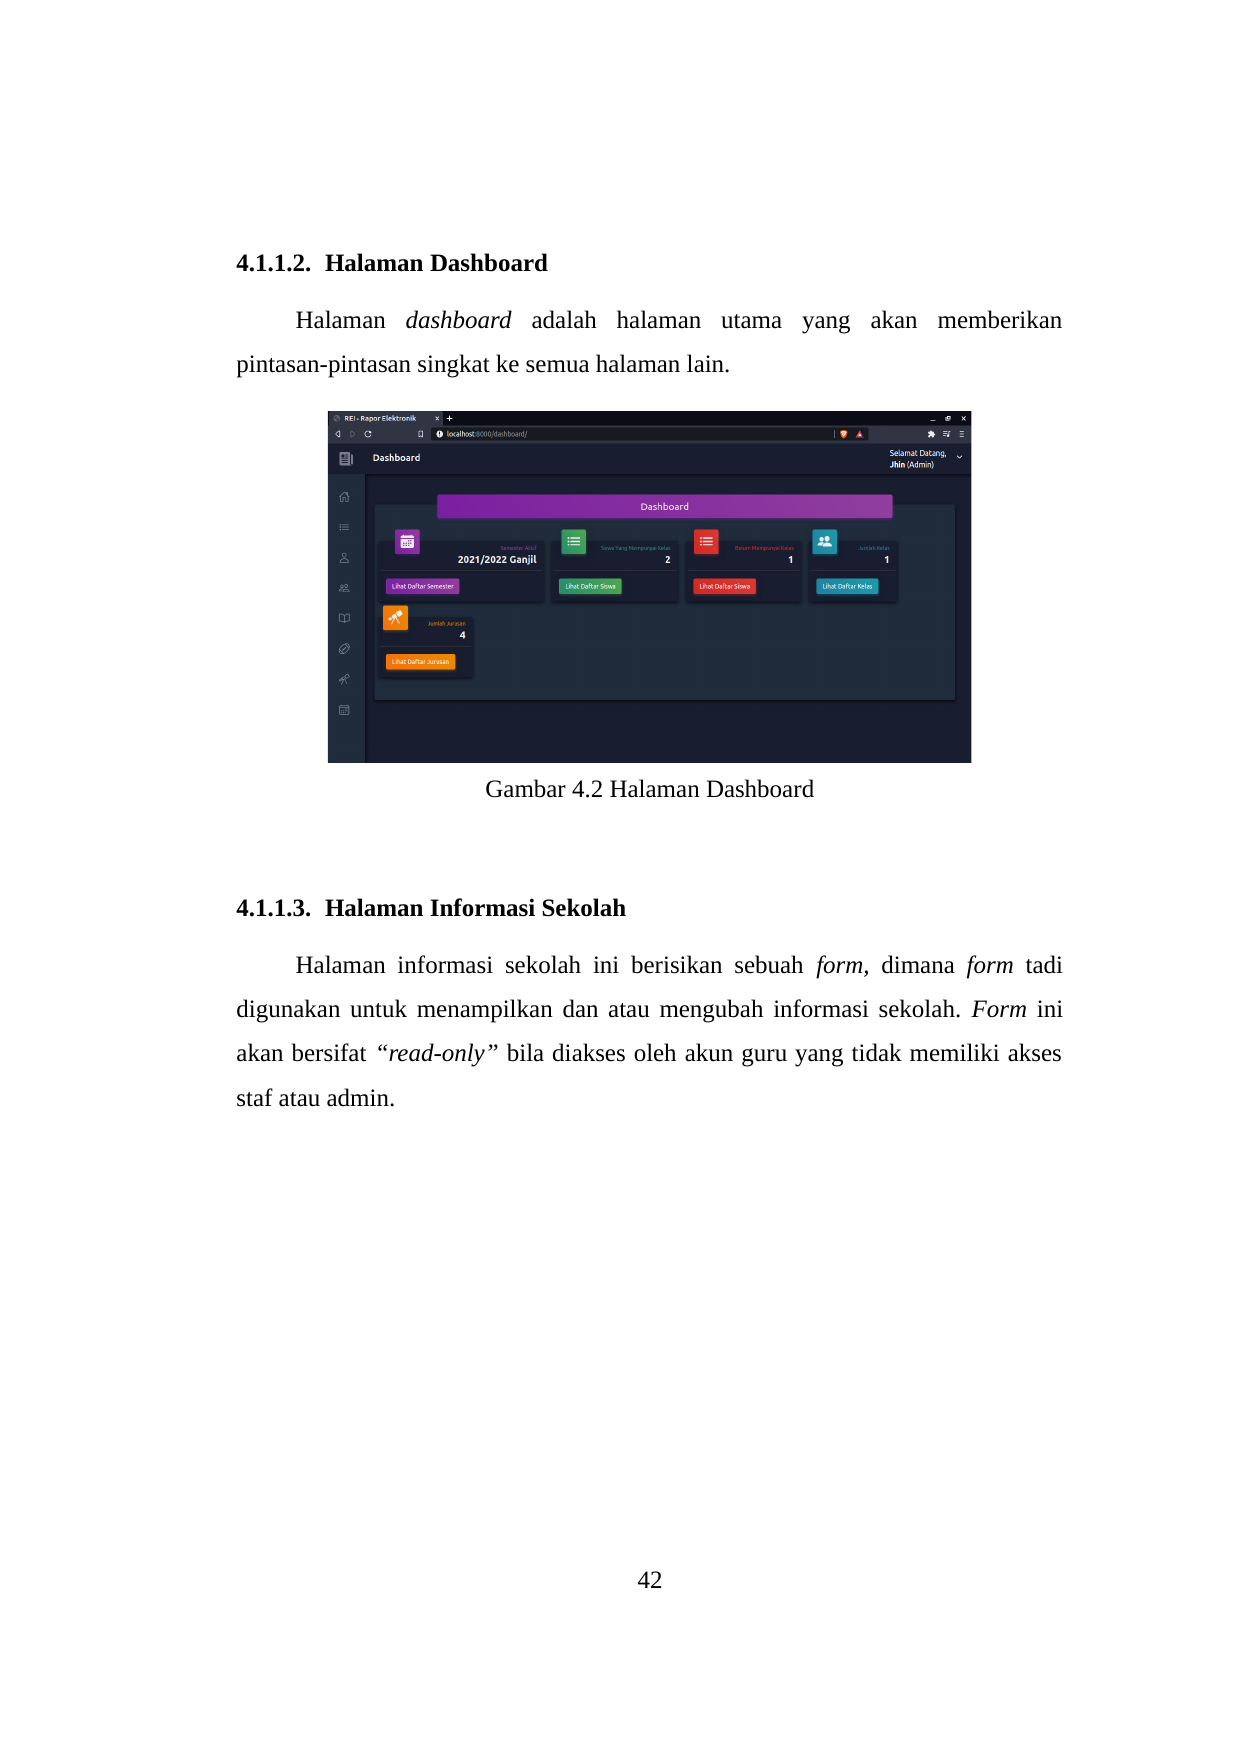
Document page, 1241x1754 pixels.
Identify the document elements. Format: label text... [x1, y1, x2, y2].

picture [327, 411, 972, 763]
text Gambar 4.2 Halaman Dashboard [328, 763, 971, 807]
text Halaman dashboard adalah halaman utama yang akan memberikan pintasan-pintasan singkat ke semua halaman lain. [236, 293, 1063, 382]
subtitle Halaman Dashboard [236, 236, 1063, 281]
subtitle Halaman Informasi Sekolah [236, 881, 1063, 925]
text Halaman informasi sekolah ini berisikan sebuah form, dimana form tadi digunakan untuk menampilkan dan atau mengubah informasi sekolah. Form ini akan bersifat “read-only” bila diakses oleh akun guru yang tidak memiliki akses staf atau admin. [236, 938, 1063, 1115]
